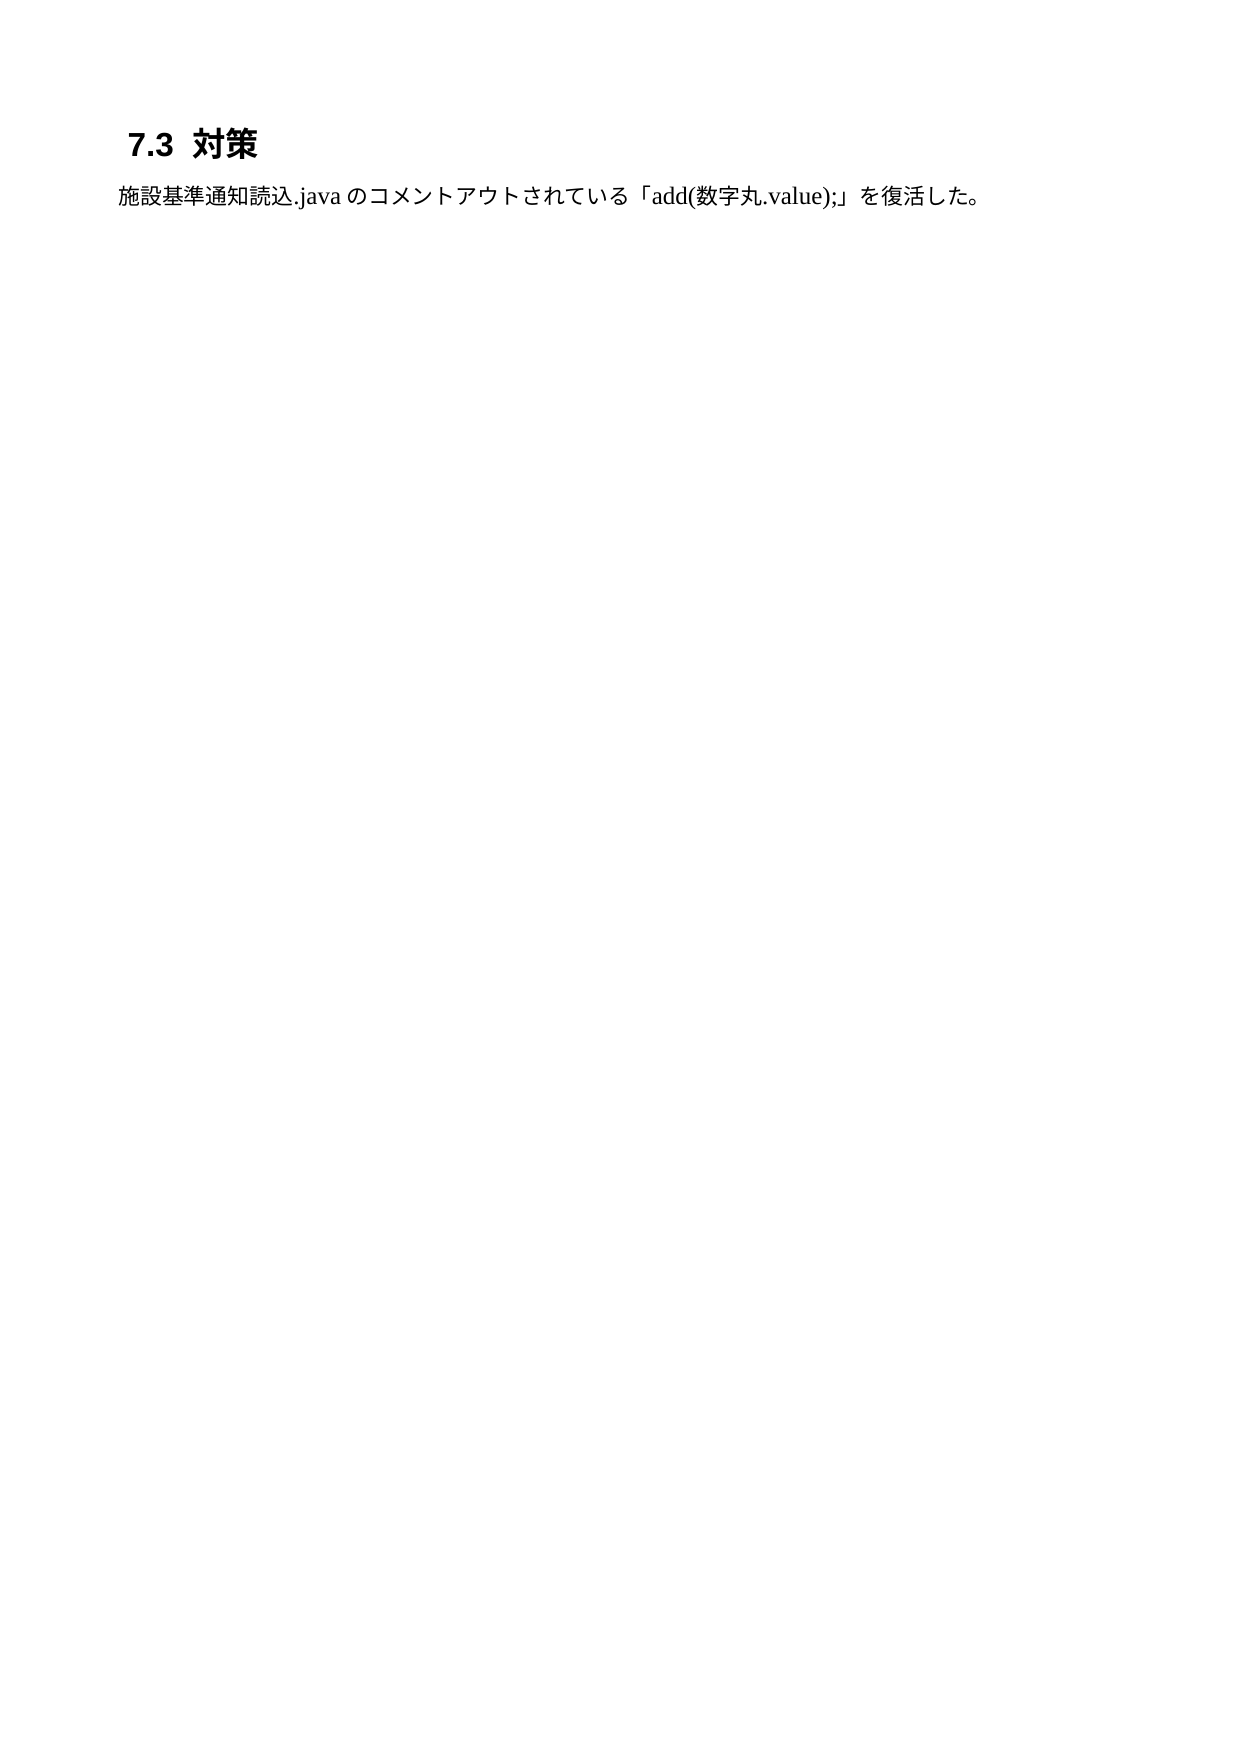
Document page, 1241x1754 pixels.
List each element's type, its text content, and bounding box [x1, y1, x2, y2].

subtitle 対策 [118, 118, 1122, 166]
text 施設基準通知読込.javaのコメントアウトされている「add(数字丸.value);」を復活した。 [118, 179, 1122, 211]
